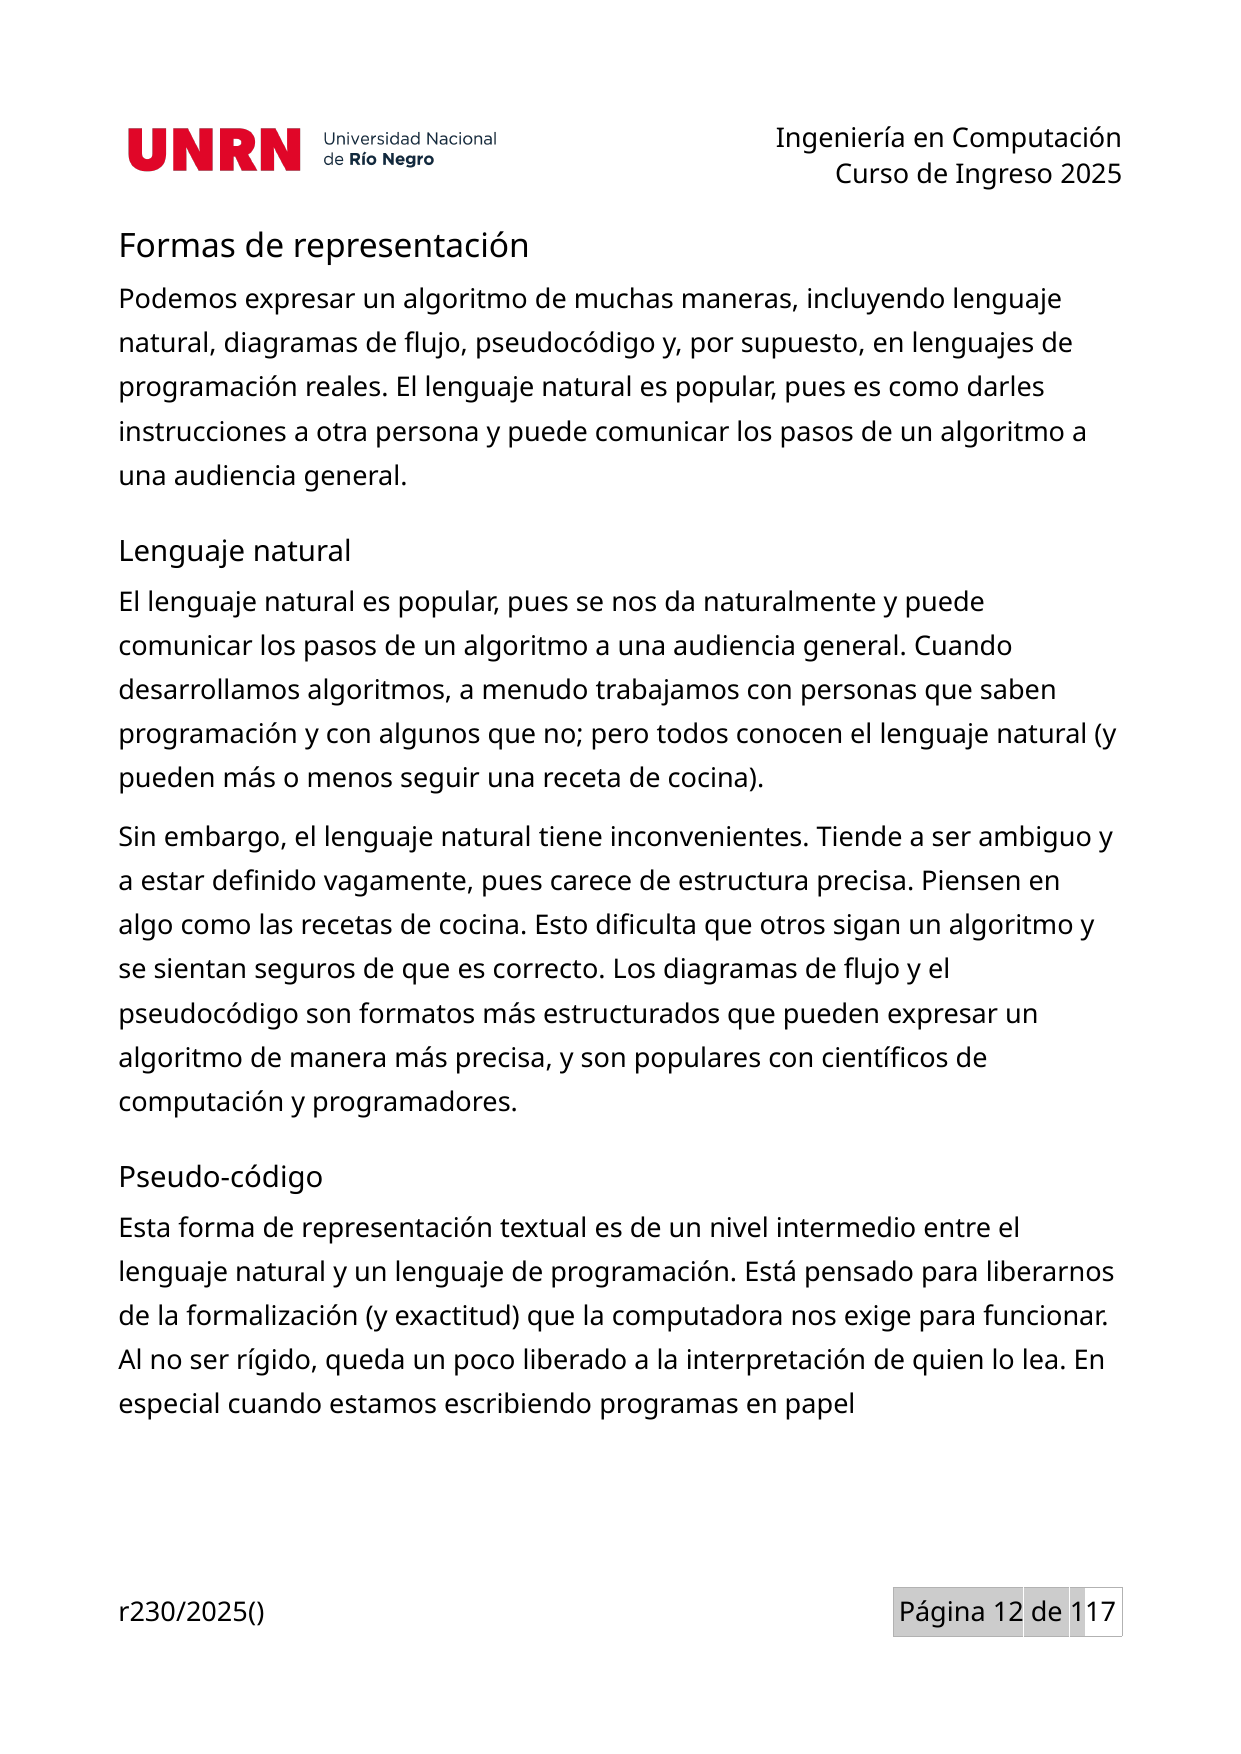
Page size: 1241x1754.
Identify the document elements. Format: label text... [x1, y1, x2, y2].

subtitle Lenguaje natural [118, 529, 1122, 569]
text Esta forma de representación textual es de un nivel intermedio entre el lenguaje natural y un lenguaje de programación. Está pensado para liberarnos de la formalización (y exactitud) que la computadora nos exige para funcionar. Al no ser rígido, queda un poco liberado a la interpretación de quien lo lea. En especial cuando estamos escribiendo programas en papel [118, 1208, 1122, 1422]
text El lenguaje natural es popular, pues se nos da naturalmente y puede comunicar los pasos de un algoritmo a una audiencia general. Cuando desarrollamos algoritmos, a menudo trabajamos con personas que saben programación y con algunos que no; pero todos conocen el lenguaje natural (y pueden más o menos seguir una receta de cocina). [118, 582, 1122, 796]
text Sin embargo, el lenguaje natural tiene inconvenientes. Tiende a ser ambiguo y a estar definido vagamente, pues carece de estructura precisa. Piensen en algo como las recetas de cocina. Esto dificulta que otros sigan un algoritmo y se sientan seguros de que es correcto. Los diagramas de flujo y el pseudocódigo son formatos más estructurados que pueden expresar un algoritmo de manera más precisa, y son populares con científicos de computación y programadores. [118, 817, 1122, 1119]
text Podemos expresar un algoritmo de muchas maneras, incluyendo lenguaje natural, diagramas de flujo, pseudocódigo y, por supuesto, en lenguajes de programación reales. El lenguaje natural es popular, pues es como darles instrucciones a otra persona y puede comunicar los pasos de un algoritmo a una audiencia general. [118, 279, 1122, 493]
subtitle Formas de representación [118, 221, 1122, 267]
subtitle Pseudo-código [118, 1156, 1122, 1196]
picture [118, 118, 505, 180]
